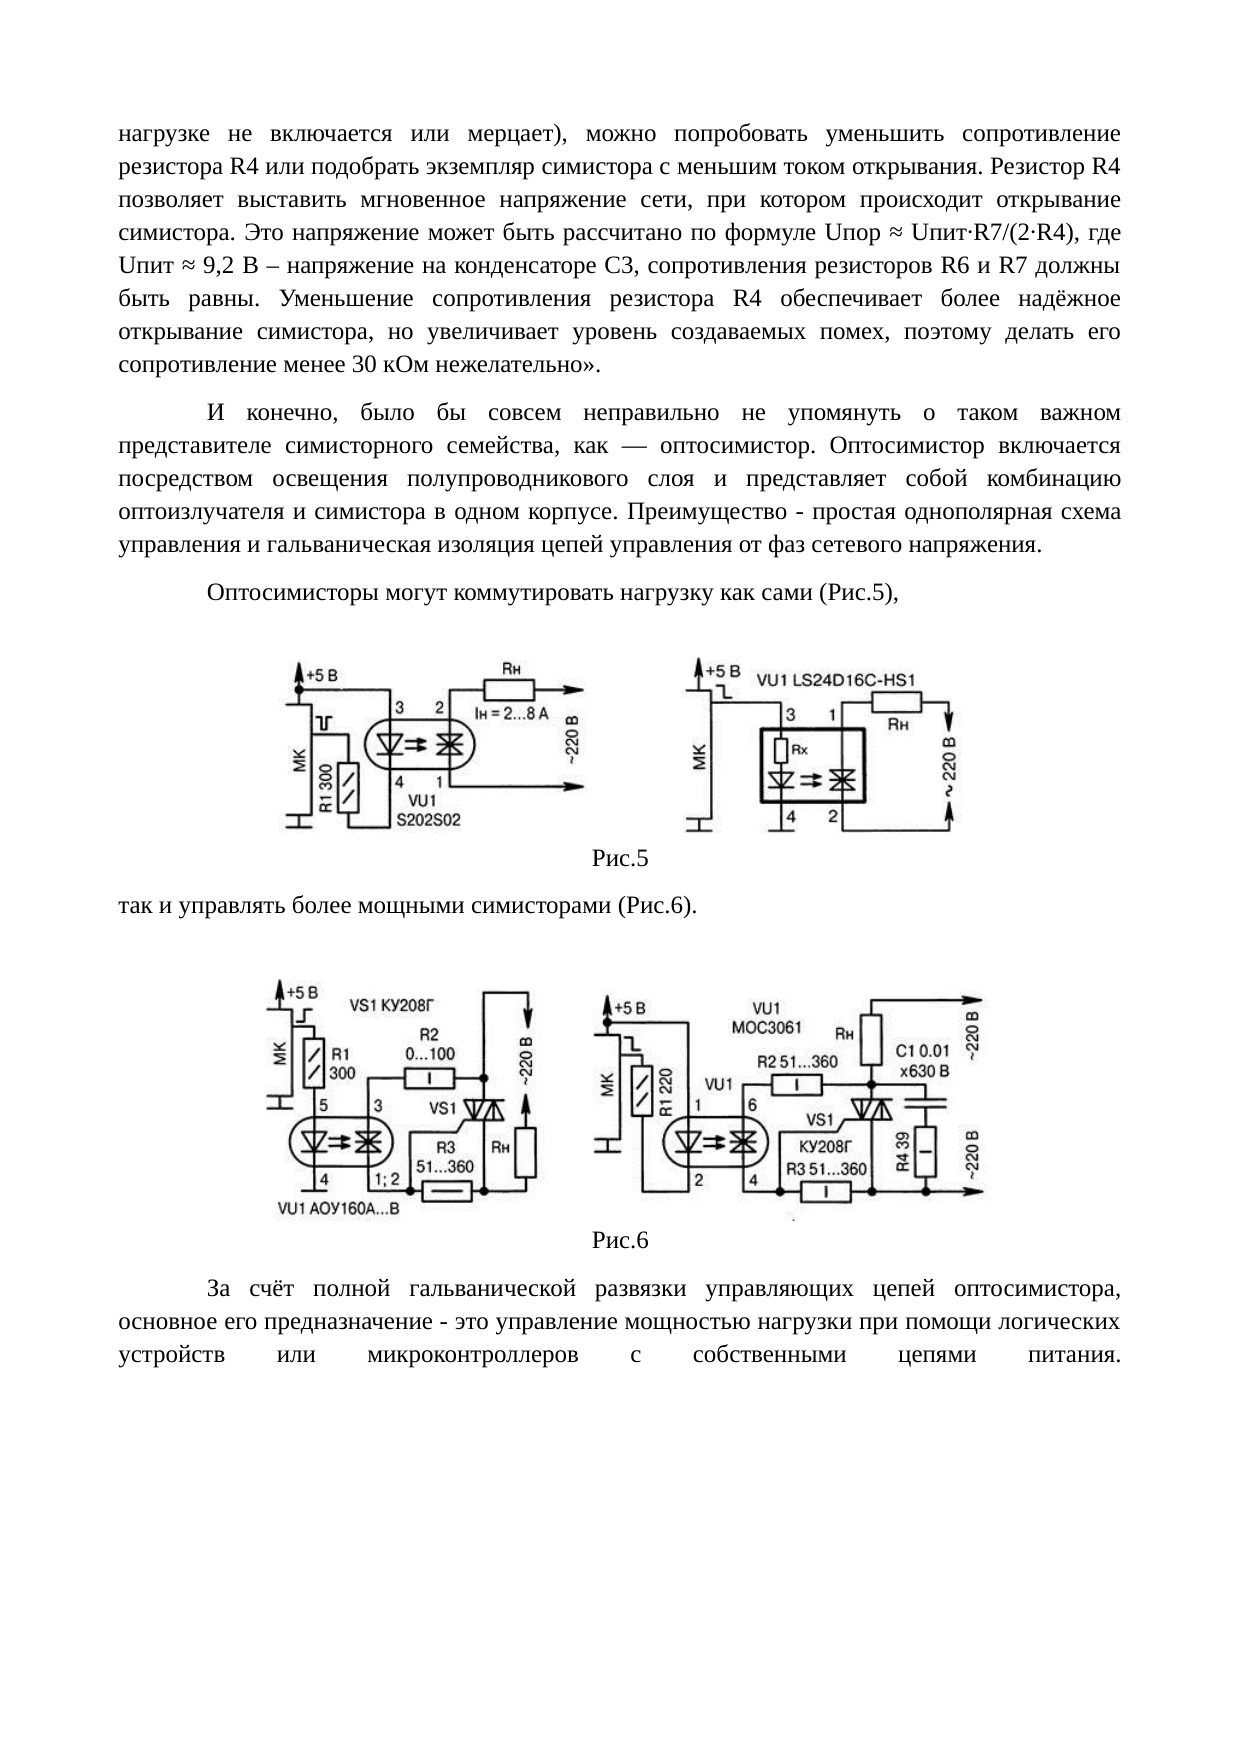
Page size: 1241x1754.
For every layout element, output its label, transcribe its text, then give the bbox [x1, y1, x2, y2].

picture [235, 971, 1006, 1221]
text нагрузке не включается или мерцает), можно попробовать уменьшить сопротивление резистора R4 или подобрать экземпляр симистора с меньшим током открывания. Резистор R4 позволяет выставить мгновенное напряжение сети, при котором происходит открывание симистора. Это напряжение может быть рассчитано по формуле Uпор ≈ Uпит∙R7/(2∙R4), где Uпит ≈ 9,2 В – напряжение на конденсаторе C3, сопротивления резисторов R6 и R7 должны быть равны. Уменьшение сопротивления резистора R4 обеспечивает более надёжное открывание симистора, но увеличивает уровень создаваемых помех, поэтому делать его сопротивление менее 30 кОм нежелательно». [118, 118, 1122, 378]
text Рис.6 [118, 938, 1122, 1254]
text И конечно, было бы совсем неправильно не упомянуть о таком важном представителе симисторного семейства, как — оптосимистор. Оптосимистор включается посредством освещения полупроводникового слоя и представляет собой комбинацию оптоизлучателя и симистора в одном корпусе. Преимущество - простая однополярная схема управления и гальваническая изоляция цепей управления от фаз сетевого напряжения. [118, 397, 1122, 558]
text Оптосимисторы могут коммутировать нагрузку как сами (Рис.5), [118, 577, 1122, 605]
text Рис.5 [118, 624, 1122, 871]
text так и управлять более мощными симисторами (Рис.6). [118, 890, 1122, 919]
picture [271, 657, 969, 839]
text За счёт полной гальванической развязки управляющих цепей оптосимистора, основное его предназначение - это управление мощностью нагрузки при помощи логических устройств или микроконтроллеров с собственными цепями питания. [118, 1273, 1122, 1368]
